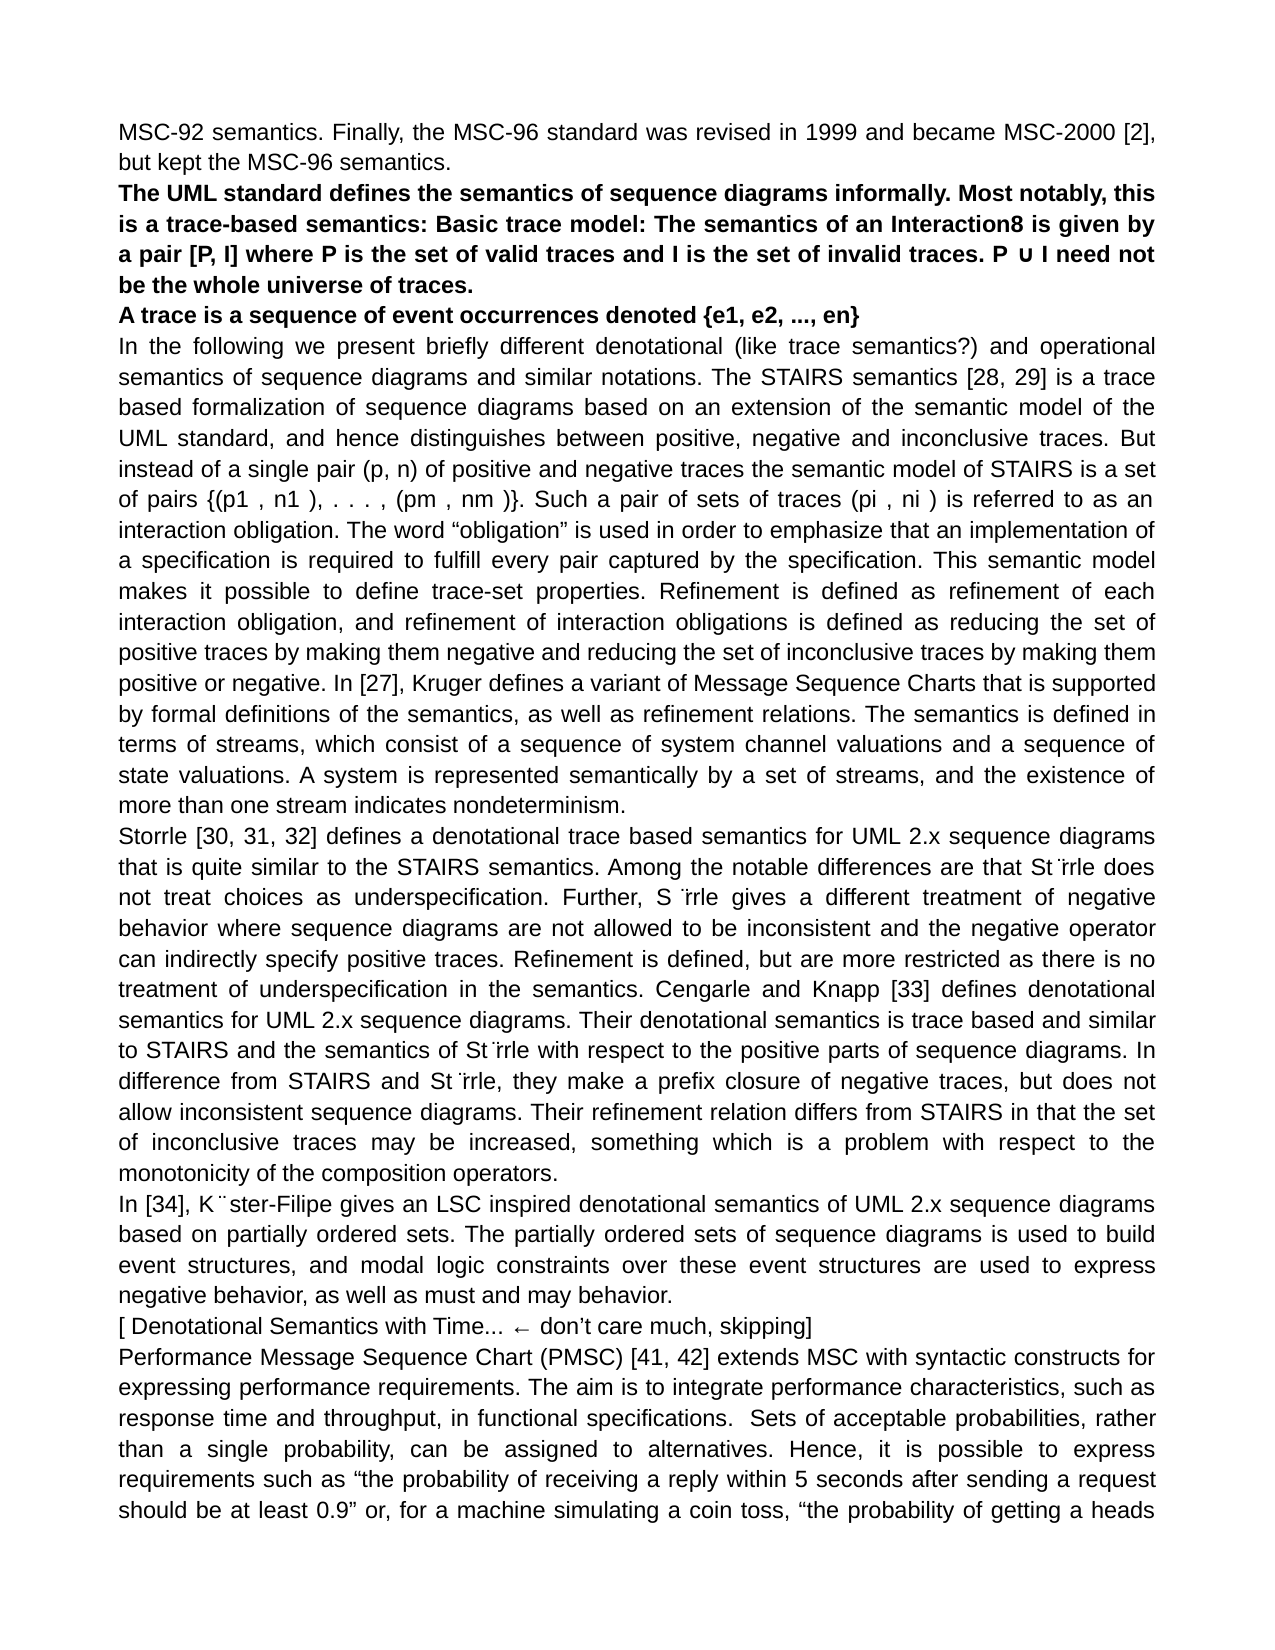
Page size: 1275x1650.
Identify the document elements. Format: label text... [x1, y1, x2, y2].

text Storrle [30, 31, 32] defines a denotational trace based semantics for UML 2.x sequence diagrams that is quite similar to the STAIRS semantics. Among the notable differences are that St ̈rrle does not treat choices as underspecification. Further, S ̈rrle gives a different treatment of negative behavior where sequence diagrams are not allowed to be inconsistent and the negative operator can indirectly specify positive traces. Refinement is defined, but are more restricted as there is no treatment of underspecification in the semantics. Cengarle and Knapp [33] defines denotational semantics for UML 2.x sequence diagrams. Their denotational semantics is trace based and similar to STAIRS and the semantics of St ̈rrle with respect to the positive parts of sequence diagrams. In difference from STAIRS and St ̈rrle, they make a prefix closure of negative traces, but does not allow inconsistent sequence diagrams. Their refinement relation differs from STAIRS in that the set of inconclusive traces may be increased, something which is a problem with respect to the monotonicity of the composition operators. [118, 822, 1157, 1186]
text [ Denotational Semantics with Time... ← don’t care much, skipping] [118, 1312, 1157, 1339]
text In [34], K ̈ ster-Filipe gives an LSC inspired denotational semantics of UML 2.x sequence diagrams based on partially ordered sets. The partially ordered sets of sequence diagrams is used to build event structures, and modal logic constraints over these event structures are used to express negative behavior, as well as must and may behavior. [118, 1190, 1157, 1309]
text The UML standard defines the semantics of sequence diagrams informally. Most notably, this is a trace-based semantics: Basic trace model: The semantics of an Interaction8 is given by a pair [P, I] where P is the set of valid traces and I is the set of invalid traces. P ∪ I need not be the whole universe of traces. [118, 179, 1157, 298]
text A trace is a sequence of event occurrences denoted {e1, e2, ..., en} [118, 302, 1157, 329]
text In the following we present briefly different denotational (like trace semantics?) and operational semantics of sequence diagrams and similar notations. The STAIRS semantics [28, 29] is a trace based formalization of sequence diagrams based on an extension of the semantic model of the UML standard, and hence distinguishes between positive, negative and inconclusive traces. But instead of a single pair (p, n) of positive and negative traces the semantic model of STAIRS is a set of pairs {(p1 , n1 ), . . . , (pm , nm )}. Such a pair of sets of traces (pi , ni ) is referred to as an interaction obligation. The word “obligation” is used in order to emphasize that an implementation of a specification is required to fulfill every pair captured by the specification. This semantic model makes it possible to define trace-set properties. Refinement is defined as refinement of each interaction obligation, and refinement of interaction obligations is defined as reducing the set of positive traces by making them negative and reducing the set of inconclusive traces by making them positive or negative. In [27], Kruger defines a variant of Message Sequence Charts that is supported by formal definitions of the semantics, as well as refinement relations. The semantics is defined in terms of streams, which consist of a sequence of system channel valuations and a sequence of state valuations. A system is represented semantically by a set of streams, and the existence of more than one stream indicates nondeterminism. [118, 332, 1157, 819]
text MSC-92 semantics. Finally, the MSC-96 standard was revised in 1999 and became MSC-2000 [2], but kept the MSC-96 semantics. [118, 118, 1157, 176]
text Performance Message Sequence Chart (PMSC) [41, 42] extends MSC with syntactic constructs for expressing performance requirements. The aim is to integrate performance characteristics, such as response time and throughput, in functional specifications. Sets of acceptable probabilities, rather than a single probability, can be assigned to alternatives. Hence, it is possible to express requirements such as “the probability of receiving a reply within 5 seconds after sending a request should be at least 0.9” or, for a machine simulating a coin toss, “the probability of getting a heads [118, 1343, 1157, 1523]
